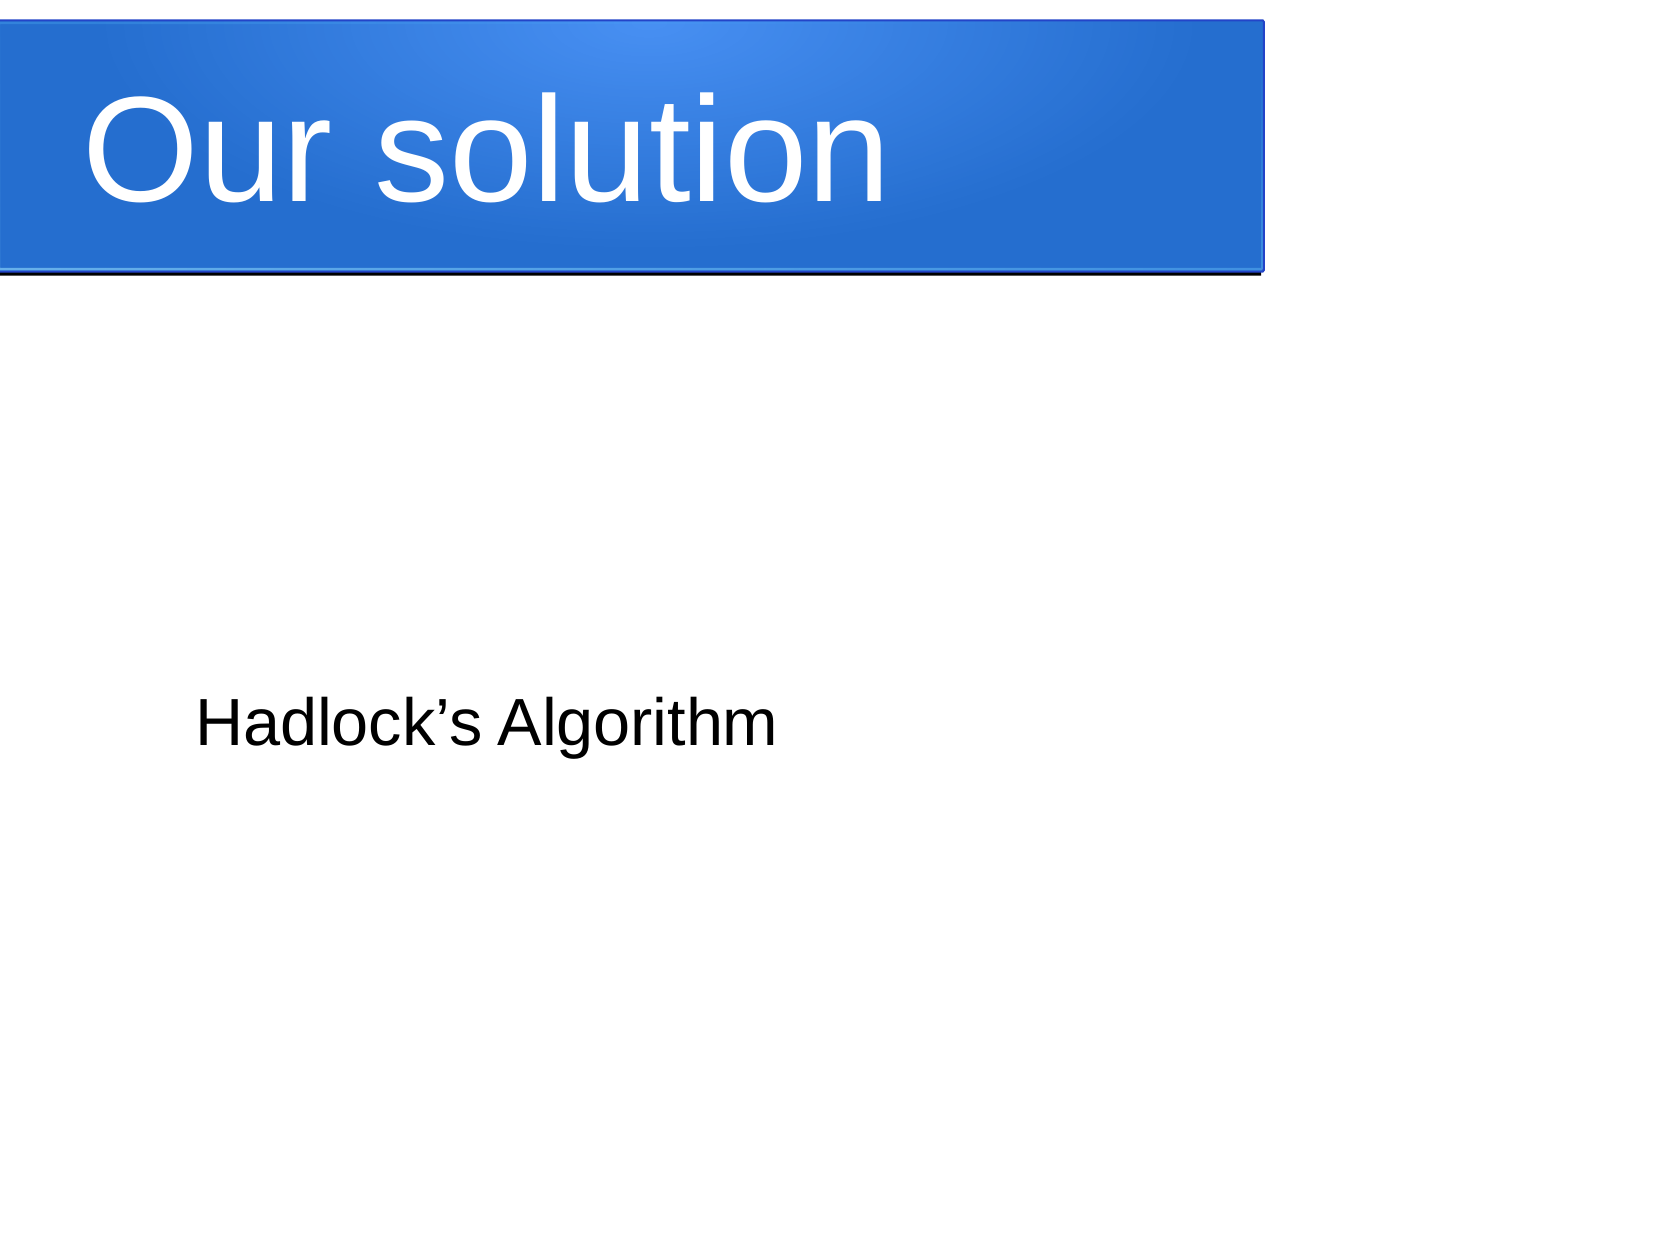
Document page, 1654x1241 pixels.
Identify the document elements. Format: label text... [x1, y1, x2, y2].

subtitle Hadlock’s Algorithm [195, 353, 1524, 1073]
title Our solution [82, 0, 1186, 318]
